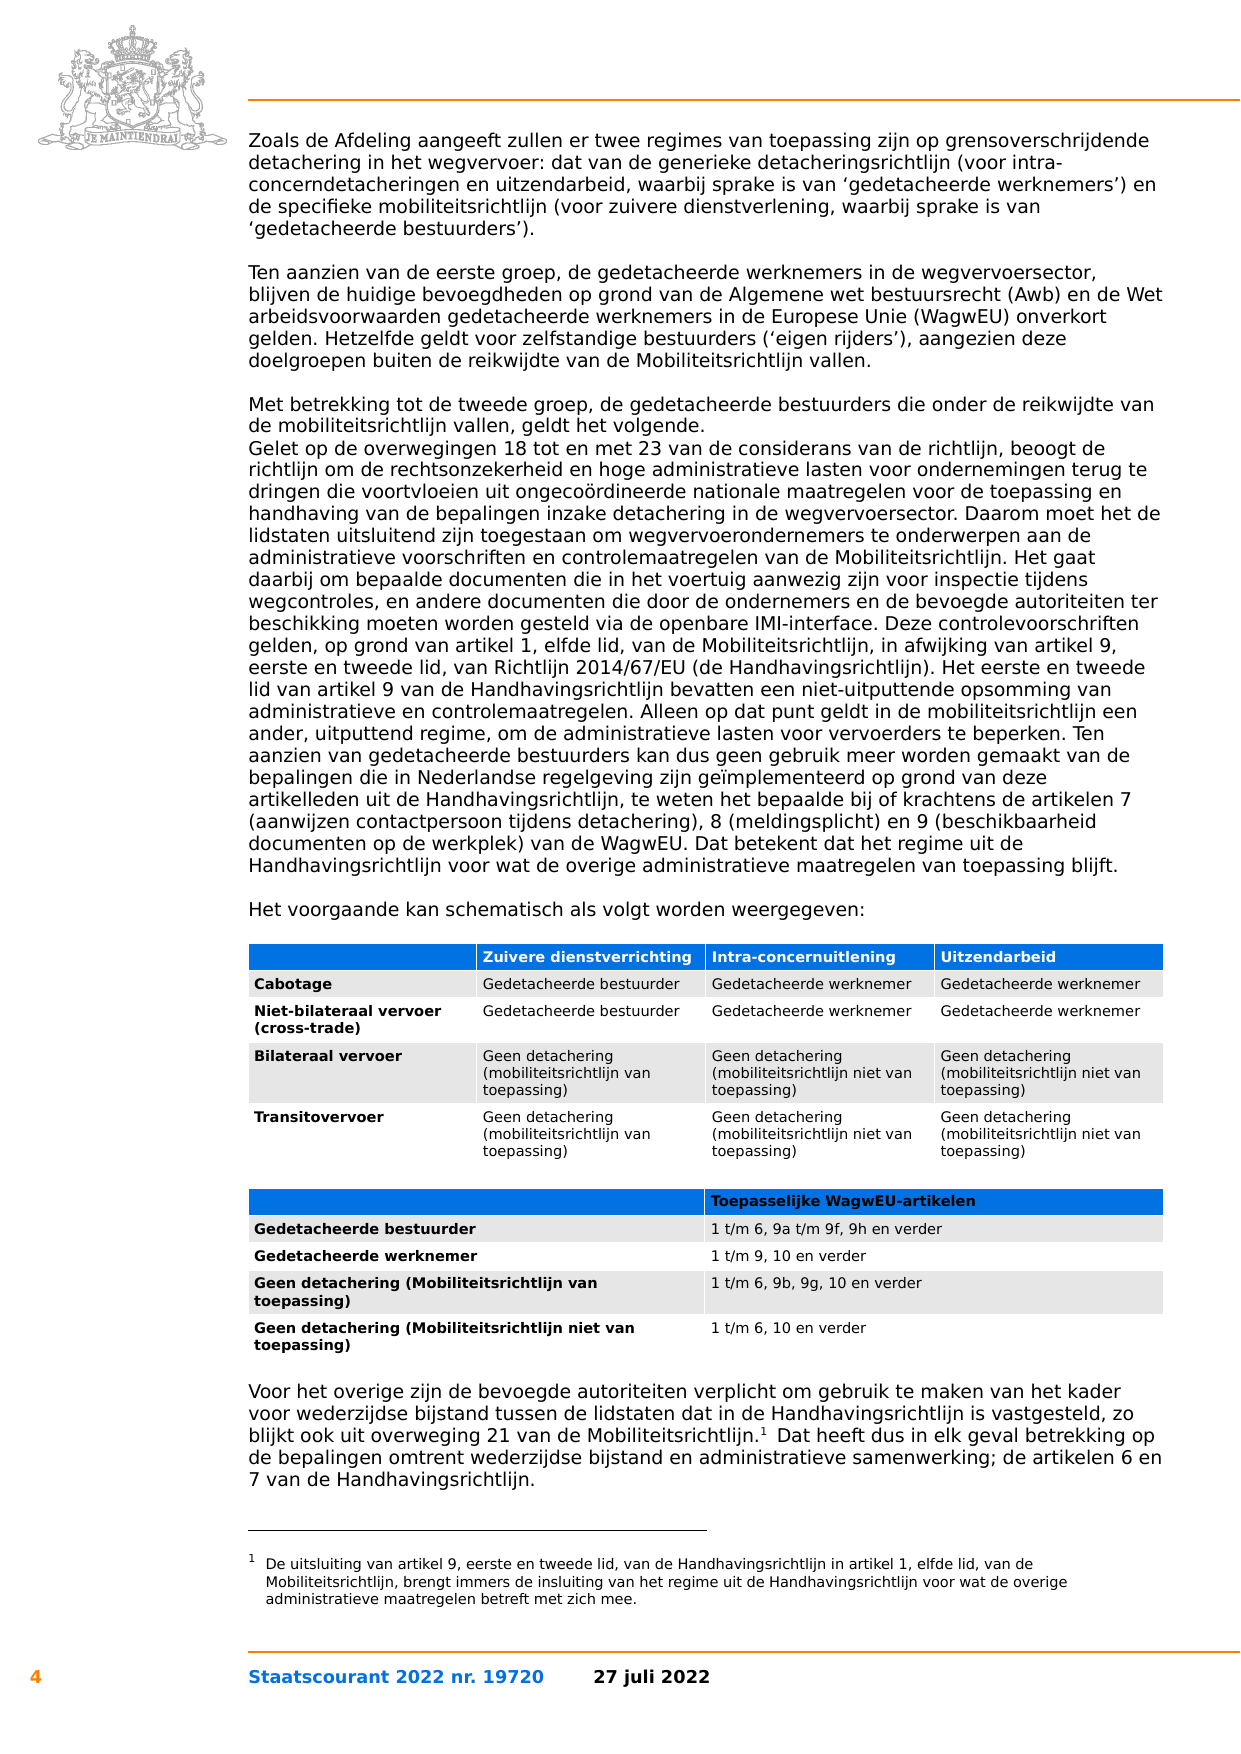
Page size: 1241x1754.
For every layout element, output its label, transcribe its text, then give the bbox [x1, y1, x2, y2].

table_cell Niet-bilateraal vervoer (cross-trade) [249, 999, 476, 1042]
table_header Uitzendarbeid [935, 944, 1163, 970]
table_header [249, 944, 476, 970]
table_cell Geen detachering (mobiliteitsrichtlijn niet van toepassing) [706, 1104, 934, 1164]
text Voor het overige zijn de bevoegde autoriteiten verplicht om gebruik te maken van het kader voor wederzijdse bijstand tussen de lidstaten dat in de Handhavingsrichtlijn is vastgesteld, zo blijkt ook uit overweging 21 van de Mobiliteitsrichtlijn. Dat heeft dus in elk geval betrekking op de bepalingen omtrent wederzijdse bijstand en administratieve samenwerking; de artikelen 6 en 7 van de Handhavingsrichtlijn. [248, 1381, 1163, 1491]
table_header Intra-concernuitlening [706, 944, 934, 970]
table_cell Bilateraal vervoer [249, 1043, 476, 1103]
table_cell 1 t/m 6, 9b, 9g, 10 en verder [705, 1271, 1163, 1314]
text Het voorgaande kan schematisch als volgt worden weergegeven: [248, 899, 1163, 921]
text Met betrekking tot de tweede groep, de gedetacheerde bestuurders die onder de reikwijdte van de mobiliteitsrichtlijn vallen, geldt het volgende. [248, 393, 1163, 437]
table_cell Geen detachering (mobiliteitsrichtlijn niet van toepassing) [706, 1043, 934, 1103]
table_cell Cabotage [249, 971, 476, 997]
table_cell 1 t/m 6, 10 en verder [705, 1315, 1163, 1358]
table_cell Gedetacheerde bestuurder [249, 1216, 704, 1242]
table_cell Gedetacheerde werknemer [706, 999, 934, 1042]
table_cell Geen detachering (Mobiliteitsrichtlijn niet van toepassing) [249, 1315, 704, 1358]
table_cell Gedetacheerde bestuurder [477, 971, 705, 997]
table_cell Geen detachering (mobiliteitsrichtlijn van toepassing) [477, 1104, 705, 1164]
text Gelet op de overwegingen 18 tot en met 23 van de considerans van de richtlijn, beoogt de richtlijn om de rechtsonzekerheid en hoge administratieve lasten voor ondernemingen terug te dringen die voortvloeien uit ongecoördineerde nationale maatregelen voor de toepassing en handhaving van de bepalingen inzake detachering in de wegvervoersector. Daarom moet het de lidstaten uitsluitend zijn toegestaan om wegvervoerondernemers te onderwerpen aan de administratieve voorschriften en controlemaatregelen van de Mobiliteitsrichtlijn. Het gaat daarbij om bepaalde documenten die in het voertuig aanwezig zijn voor inspectie tijdens wegcontroles, en andere documenten die door de ondernemers en de bevoegde autoriteiten ter beschikking moeten worden gesteld via de openbare IMI-interface. Deze controlevoorschriften gelden, op grond van artikel 1, elfde lid, van de Mobiliteitsrichtlijn, in afwijking van artikel 9, eerste en tweede lid, van Richtlijn 2014/67/EU (de Handhavingsrichtlijn). Het eerste en tweede lid van artikel 9 van de Handhavingsrichtlijn bevatten een niet-uitputtende opsomming van administratieve en controlemaatregelen. Alleen op dat punt geldt in de mobiliteitsrichtlijn een ander, uitputtend regime, om de administratieve lasten voor vervoerders te beperken. Ten aanzien van gedetacheerde bestuurders kan dus geen gebruik meer worden gemaakt van de bepalingen die in Nederlandse regelgeving zijn geïmplementeerd op grond van deze artikelleden uit de Handhavingsrichtlijn, te weten het bepaalde bij of krachtens de artikelen 7 (aanwijzen contactpersoon tijdens detachering), 8 (meldingsplicht) en 9 (beschikbaarheid documenten op de werkplek) van de WagwEU. Dat betekent dat het regime uit de Handhavingsrichtlijn voor wat de overige administratieve maatregelen van toepassing blijft. [248, 437, 1163, 877]
table_cell Gedetacheerde bestuurder [477, 999, 705, 1042]
table_cell Geen detachering (mobiliteitsrichtlijn van toepassing) [477, 1043, 705, 1103]
table_cell 1 t/m 6, 9a t/m 9f, 9h en verder [705, 1216, 1163, 1242]
text De uitsluiting van artikel 9, eerste en tweede lid, van de Handhavingsrichtlijn in artikel 1, elfde lid, van de Mobiliteitsrichtlijn, brengt immers de insluiting van het regime uit de Handhavingsrichtlijn voor wat de overige administratieve maatregelen betreft met zich mee. [248, 1552, 1163, 1608]
table_cell Gedetacheerde werknemer [706, 971, 934, 997]
table_header Toepasselijke WagwEU-artikelen [705, 1189, 1163, 1215]
table_cell 1 t/m 9, 10 en verder [705, 1243, 1163, 1270]
text Ten aanzien van de eerste groep, de gedetacheerde werknemers in de wegvervoersector, blijven de huidige bevoegdheden op grond van de Algemene wet bestuursrecht (Awb) en de Wet arbeidsvoorwaarden gedetacheerde werknemers in de Europese Unie (WagwEU) onverkort gelden. Hetzelfde geldt voor zelfstandige bestuurders (‘eigen rijders’), aangezien deze doelgroepen buiten de reikwijdte van de Mobiliteitsrichtlijn vallen. [248, 262, 1163, 372]
table_cell Geen detachering (mobiliteitsrichtlijn niet van toepassing) [935, 1104, 1163, 1164]
table_header [249, 1189, 704, 1215]
table_cell Gedetacheerde werknemer [249, 1243, 704, 1270]
table_header Zuivere dienstverrichting [477, 944, 705, 970]
table_cell Gedetacheerde werknemer [935, 971, 1163, 997]
text Zoals de Afdeling aangeeft zullen er twee regimes van toepassing zijn op grensoverschrijdende detachering in het wegvervoer: dat van de generieke detacheringsrichtlijn (voor intra-concerndetacheringen en uitzendarbeid, waarbij sprake is van ‘gedetacheerde werknemers’) en de specifieke mobiliteitsrichtlijn (voor zuivere dienstverlening, waarbij sprake is van ‘gedetacheerde bestuurders’). [248, 130, 1163, 240]
table_cell Geen detachering (Mobiliteitsrichtlijn van toepassing) [249, 1271, 704, 1314]
table_cell Gedetacheerde werknemer [935, 999, 1163, 1042]
table_cell Transitovervoer [249, 1104, 476, 1164]
picture [38, 25, 227, 150]
table_cell Geen detachering (mobiliteitsrichtlijn niet van toepassing) [935, 1043, 1163, 1103]
